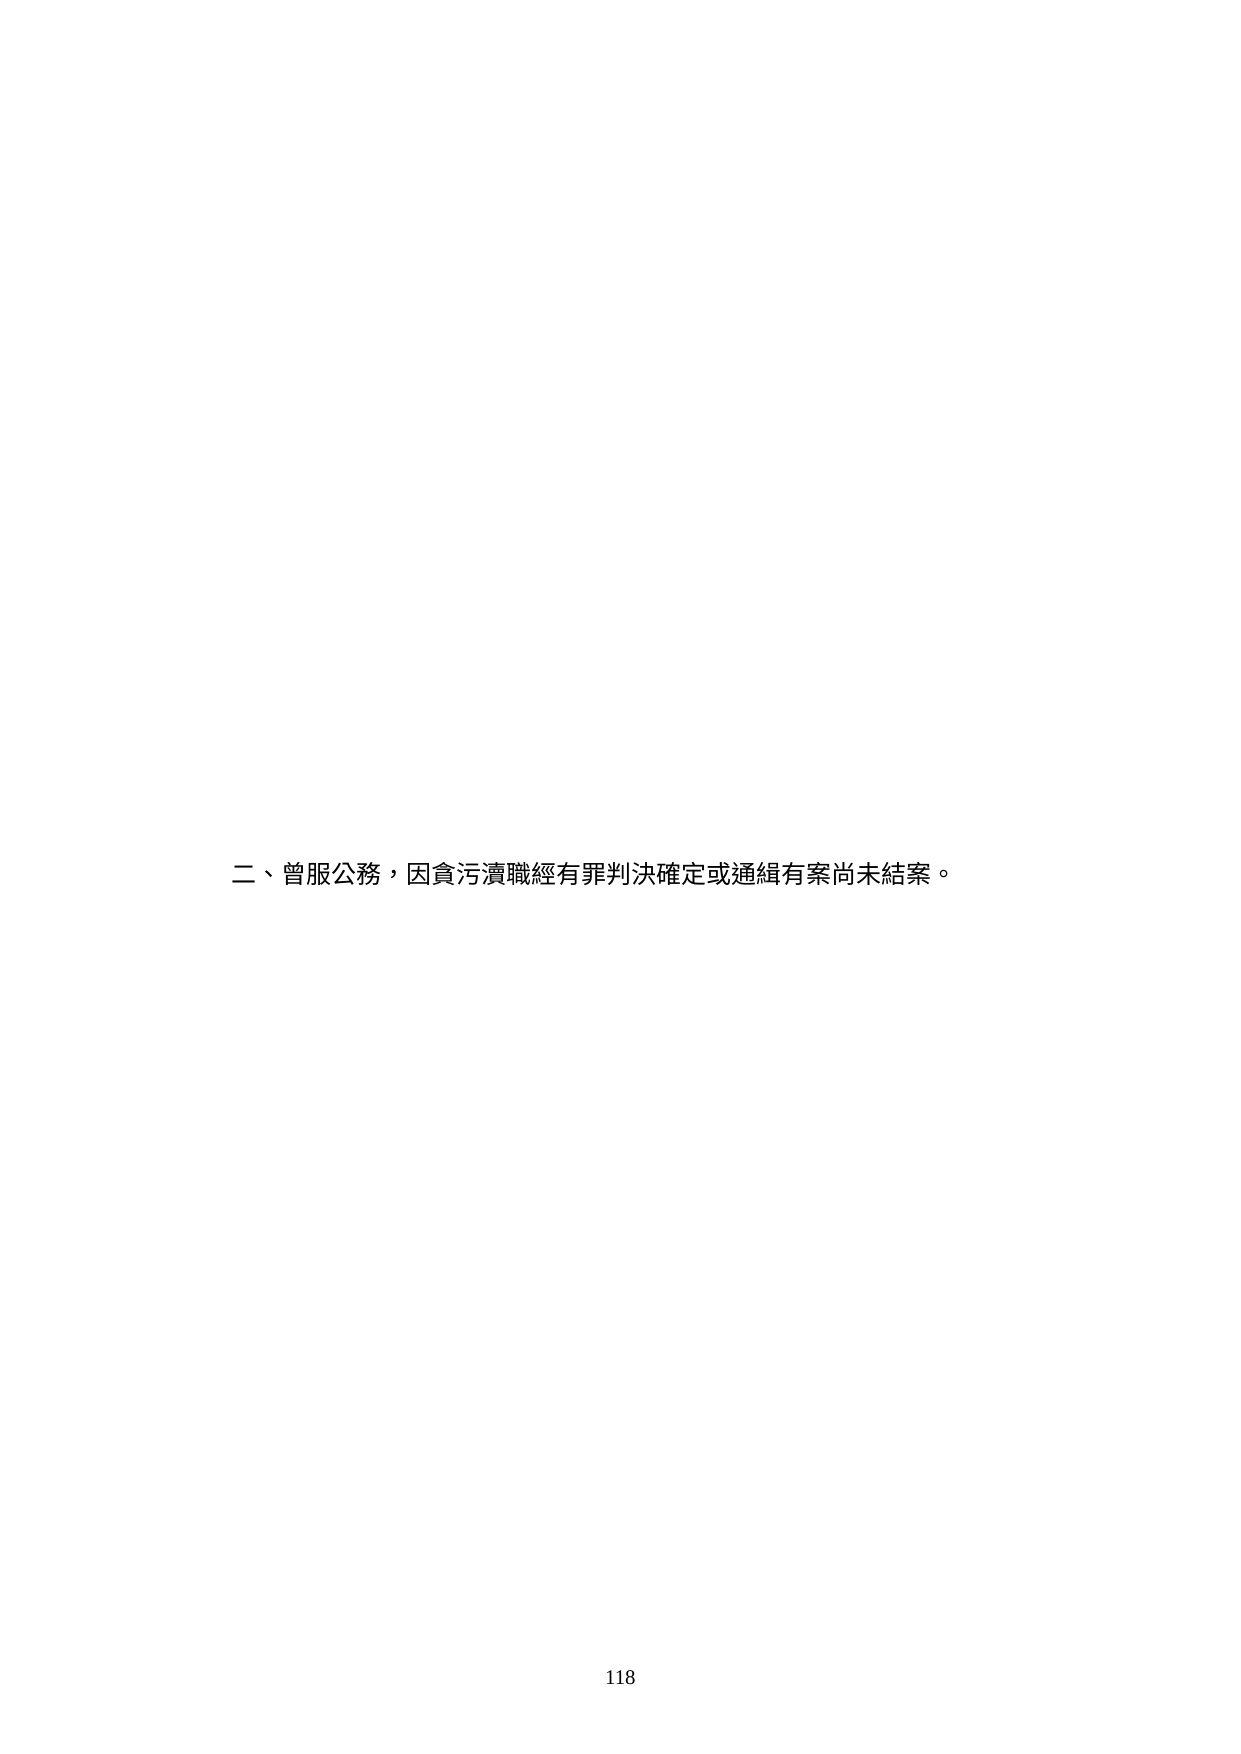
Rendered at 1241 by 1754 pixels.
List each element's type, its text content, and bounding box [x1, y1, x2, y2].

text 二、曾服公務，因貪污瀆職經有罪判決確定或通緝有案尚未結案。 [231, 831, 1134, 893]
